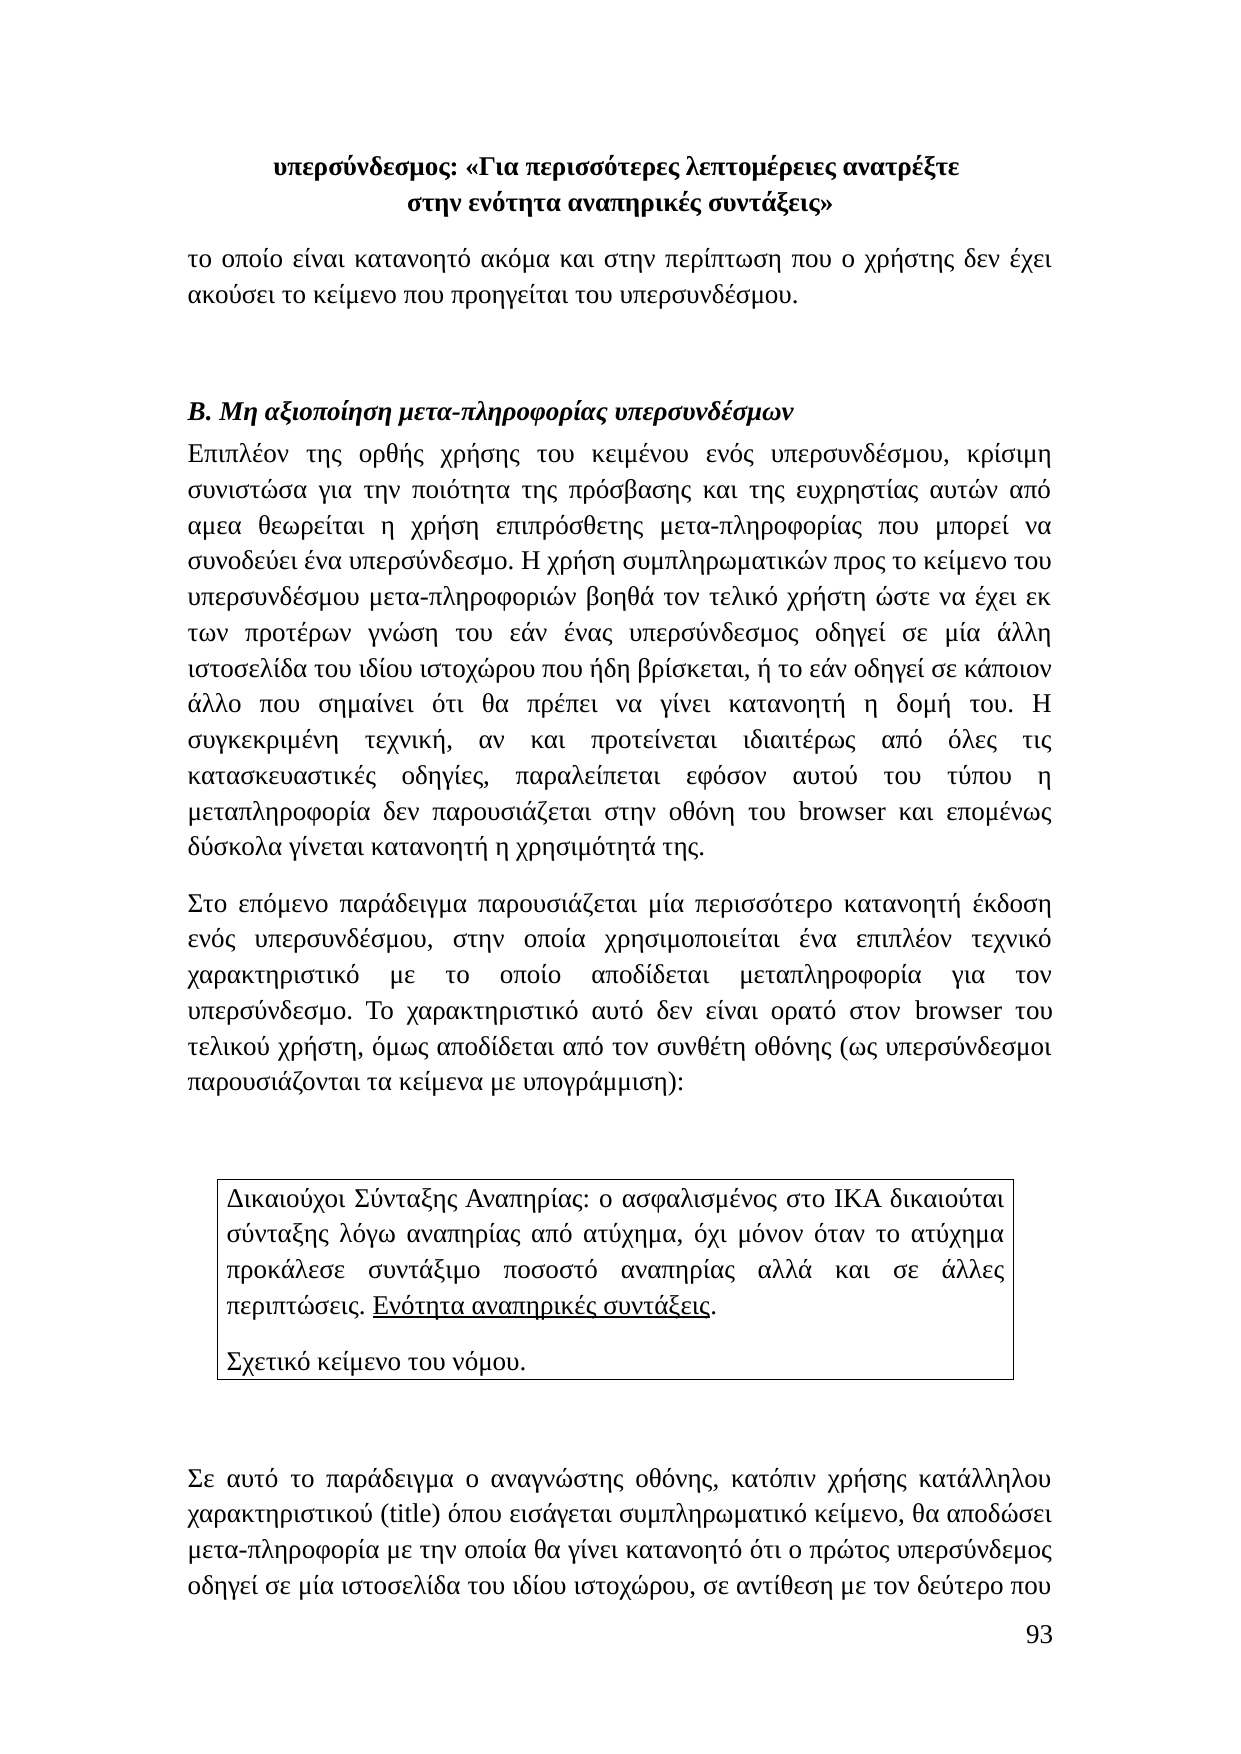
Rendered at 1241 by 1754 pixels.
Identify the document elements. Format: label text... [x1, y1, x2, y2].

text το οποίο είναι κατανοητό ακόμα και στην περίπτωση που ο χρήστης δεν έχει ακούσει το κείμενο που προηγείται του υπερσυνδέσμου. [187, 242, 1053, 309]
text Επιπλέον της ορθής χρήσης του κειμένου ενός υπερσυνδέσμου, κρίσιμη συνιστώσα για την ποιότητα της πρόσβασης και της ευχρηστίας αυτών από αμεα θεωρείται η χρήση επιπρόσθετης μετα-πληροφορίας που μπορεί να συνοδεύει ένα υπερσύνδεσμο. Η χρήση συμπληρωματικών προς το κείμενο του υπερσυνδέσμου μετα-πληροφοριών βοηθά τον τελικό χρήστη ώστε να έχει εκ των προτέρων γνώση του εάν ένας υπερσύνδεσμος οδηγεί σε μία άλλη ιστοσελίδα του ιδίου ιστοχώρου που ήδη βρίσκεται, ή το εάν οδηγεί σε κάποιον άλλο που σημαίνει ότι θα πρέπει να γίνει κατανοητή η δομή του. Η συγκεκριμένη τεχνική, αν και προτείνεται ιδιαιτέρως από όλες τις κατασκευαστικές οδηγίες, παραλείπεται εφόσον αυτού του τύπου η μεταπληροφορία δεν παρουσιάζεται στην οθόνη του browser και επομένως δύσκολα γίνεται κατανοητή η χρησιμότητά της. [187, 437, 1053, 861]
text Σε αυτό το παράδειγμα ο αναγνώστης οθόνης, κατόπιν χρήσης κατάλληλου χαρακτηριστικού (title) όπου εισάγεται συμπληρωματικό κείμενο, θα αποδώσει μετα-πληροφορία με την οποία θα γίνει κατανοητό ότι ο πρώτος υπερσύνδεμος οδηγεί σε μία ιστοσελίδα του ιδίου ιστοχώρου, σε αντίθεση με τον δεύτερο που [187, 1462, 1053, 1600]
subtitle Β. Μη αξιοποίηση μετα-πληροφορίας υπερσυνδέσμων [187, 395, 1053, 426]
text Δικαιούχοι Σύνταξης Αναπηρίας: ο ασφαλισμένος στο ΙΚΑ δικαιούται σύνταξης λόγω αναπηρίας από ατύχημα, όχι μόνον όταν το ατύχημα προκάλεσε συντάξιμο ποσοστό αναπηρίας αλλά και σε άλλες περιπτώσεις. Ενότητα αναπηρικές συντάξεις. [218, 1180, 1013, 1320]
text υπερσύνδεσμος: «Για περισσότερες λεπτομέρειες ανατρέξτε στην ενότητα αναπηρικές συντάξεις» [187, 150, 1053, 217]
text Σχετικό κείμενο του νόμου. [218, 1342, 1013, 1379]
text Στο επόμενο παράδειγμα παρουσιάζεται μία περισσότερο κατανοητή έκδοση ενός υπερσυνδέσμου, στην οποία χρησιμοποιείται ένα επιπλέον τεχνικό χαρακτηριστικό με το οποίο αποδίδεται μεταπληροφορία για τον υπερσύνδεσμο. Το χαρακτηριστικό αυτό δεν είναι ορατό στον browser του τελικού χρήστη, όμως αποδίδεται από τον συνθέτη οθόνης (ως υπερσύνδεσμοι παρουσιάζονται τα κείμενα με υπογράμμιση): [187, 887, 1053, 1097]
